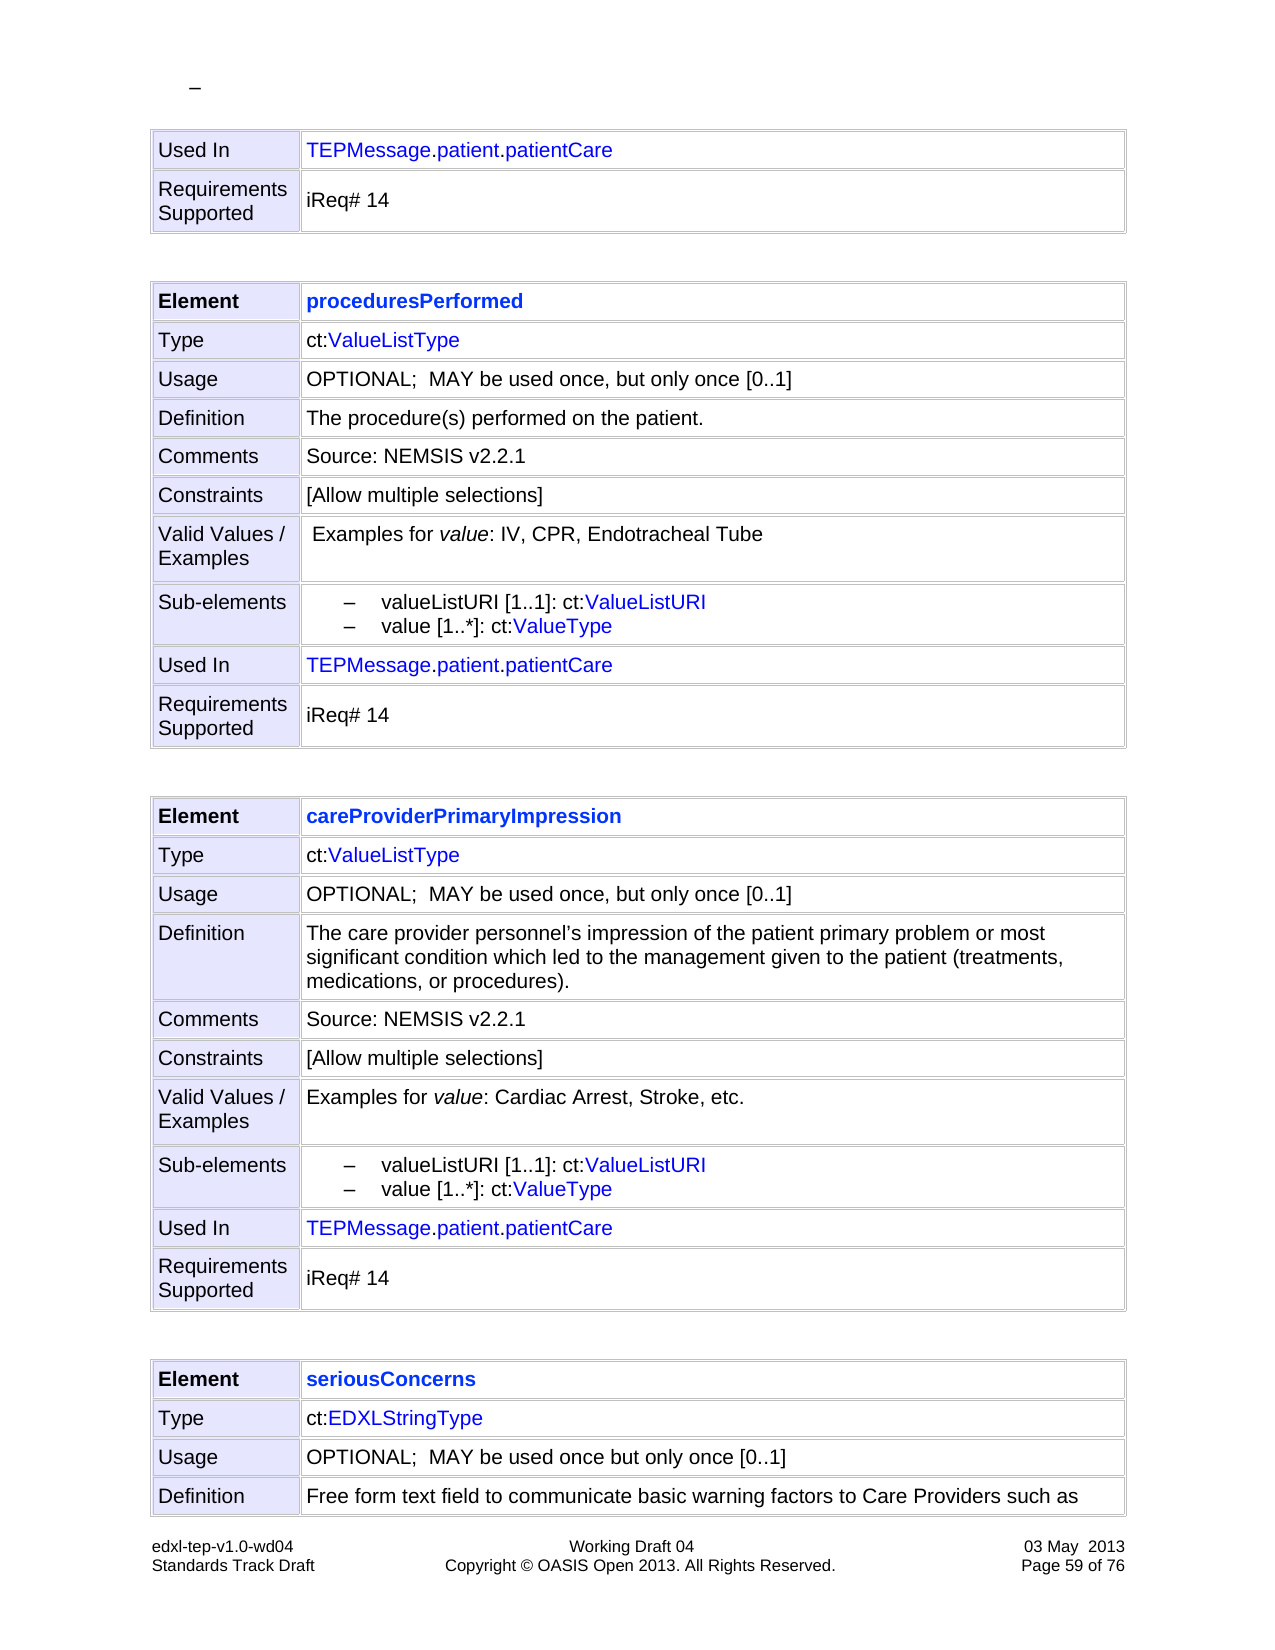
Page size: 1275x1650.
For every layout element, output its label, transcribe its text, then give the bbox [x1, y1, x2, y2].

table_cell TEPMessage.patient.patientCare [302, 132, 1124, 168]
table_cell Requirements Supported [154, 686, 299, 746]
table_cell ct:ValueListType [302, 323, 1124, 358]
table_cell Definition [154, 1478, 299, 1514]
table_cell iReq# 14 [302, 686, 1124, 746]
table_cell [Allow multiple selections] [302, 1041, 1124, 1076]
table_cell Usage [154, 877, 299, 912]
table_cell OPTIONAL; MAY be used once but only once [0..1] [302, 1440, 1124, 1475]
table_cell Valid Values / Examples [154, 1080, 299, 1144]
table_header Element [154, 1362, 299, 1397]
table_cell valueListURI [1..1]: ct:ValueListURI value [1..*]: ct:ValueType [302, 585, 1124, 644]
table_cell Usage [154, 362, 299, 397]
table_cell Free form text field to communicate basic warning factors to Care Providers such as [302, 1478, 1124, 1514]
table_cell Used In [154, 132, 299, 168]
table_cell The procedure(s) performed on the patient. [302, 400, 1124, 436]
table_cell ct:ValueListType [302, 838, 1124, 873]
table_cell OPTIONAL; MAY be used once, but only once [0..1] [302, 362, 1124, 397]
table_cell Definition [154, 915, 299, 999]
table_cell Type [154, 1401, 299, 1436]
table_cell Requirements Supported [154, 171, 299, 231]
table_cell Used In [154, 1210, 299, 1246]
table_cell Constraints [154, 1041, 299, 1076]
table_cell valueListURI [1..1]: ct:ValueListURI value [1..*]: ct:ValueType [302, 1147, 1124, 1207]
table_header proceduresPerformed [302, 284, 1124, 319]
table_header seriousConcerns [302, 1362, 1124, 1397]
table_cell Sub-elements [154, 585, 299, 644]
table_cell Definition [154, 400, 299, 436]
table_header Element [154, 284, 299, 319]
table_cell Usage [154, 1440, 299, 1475]
table_cell Type [154, 323, 299, 358]
table_cell OPTIONAL; MAY be used once, but only once [0..1] [302, 877, 1124, 912]
table_cell Type [154, 838, 299, 873]
table_cell Source: NEMSIS v2.2.1 [302, 439, 1124, 474]
table_cell TEPMessage.patient.patientCare [302, 1210, 1124, 1246]
table_cell Constraints [154, 478, 299, 513]
table_cell The care provider personnel’s impression of the patient primary problem or most significant condition which led to the management given to the patient (treatments, medications, or procedures). [302, 915, 1124, 999]
table_cell ct:EDXLStringType [302, 1401, 1124, 1436]
table_cell [Allow multiple selections] [302, 478, 1124, 513]
table_cell iReq# 14 [302, 1249, 1124, 1308]
table_header careProviderPrimaryImpression [302, 799, 1124, 834]
table_cell Comments [154, 1002, 299, 1037]
table_cell TEPMessage.patient.patientCare [302, 647, 1124, 683]
table_cell Examples for value: Cardiac Arrest, Stroke, etc. [302, 1080, 1124, 1144]
table_cell Source: NEMSIS v2.2.1 [302, 1002, 1124, 1037]
table_cell iReq# 14 [302, 171, 1124, 231]
table_cell Examples for value: IV, CPR, Endotracheal Tube [302, 517, 1124, 581]
table_cell Requirements Supported [154, 1249, 299, 1308]
table_cell Sub-elements [154, 1147, 299, 1207]
table_cell Used In [154, 647, 299, 683]
table_cell Valid Values / Examples [154, 517, 299, 581]
table_header Element [154, 799, 299, 834]
table_cell Comments [154, 439, 299, 474]
